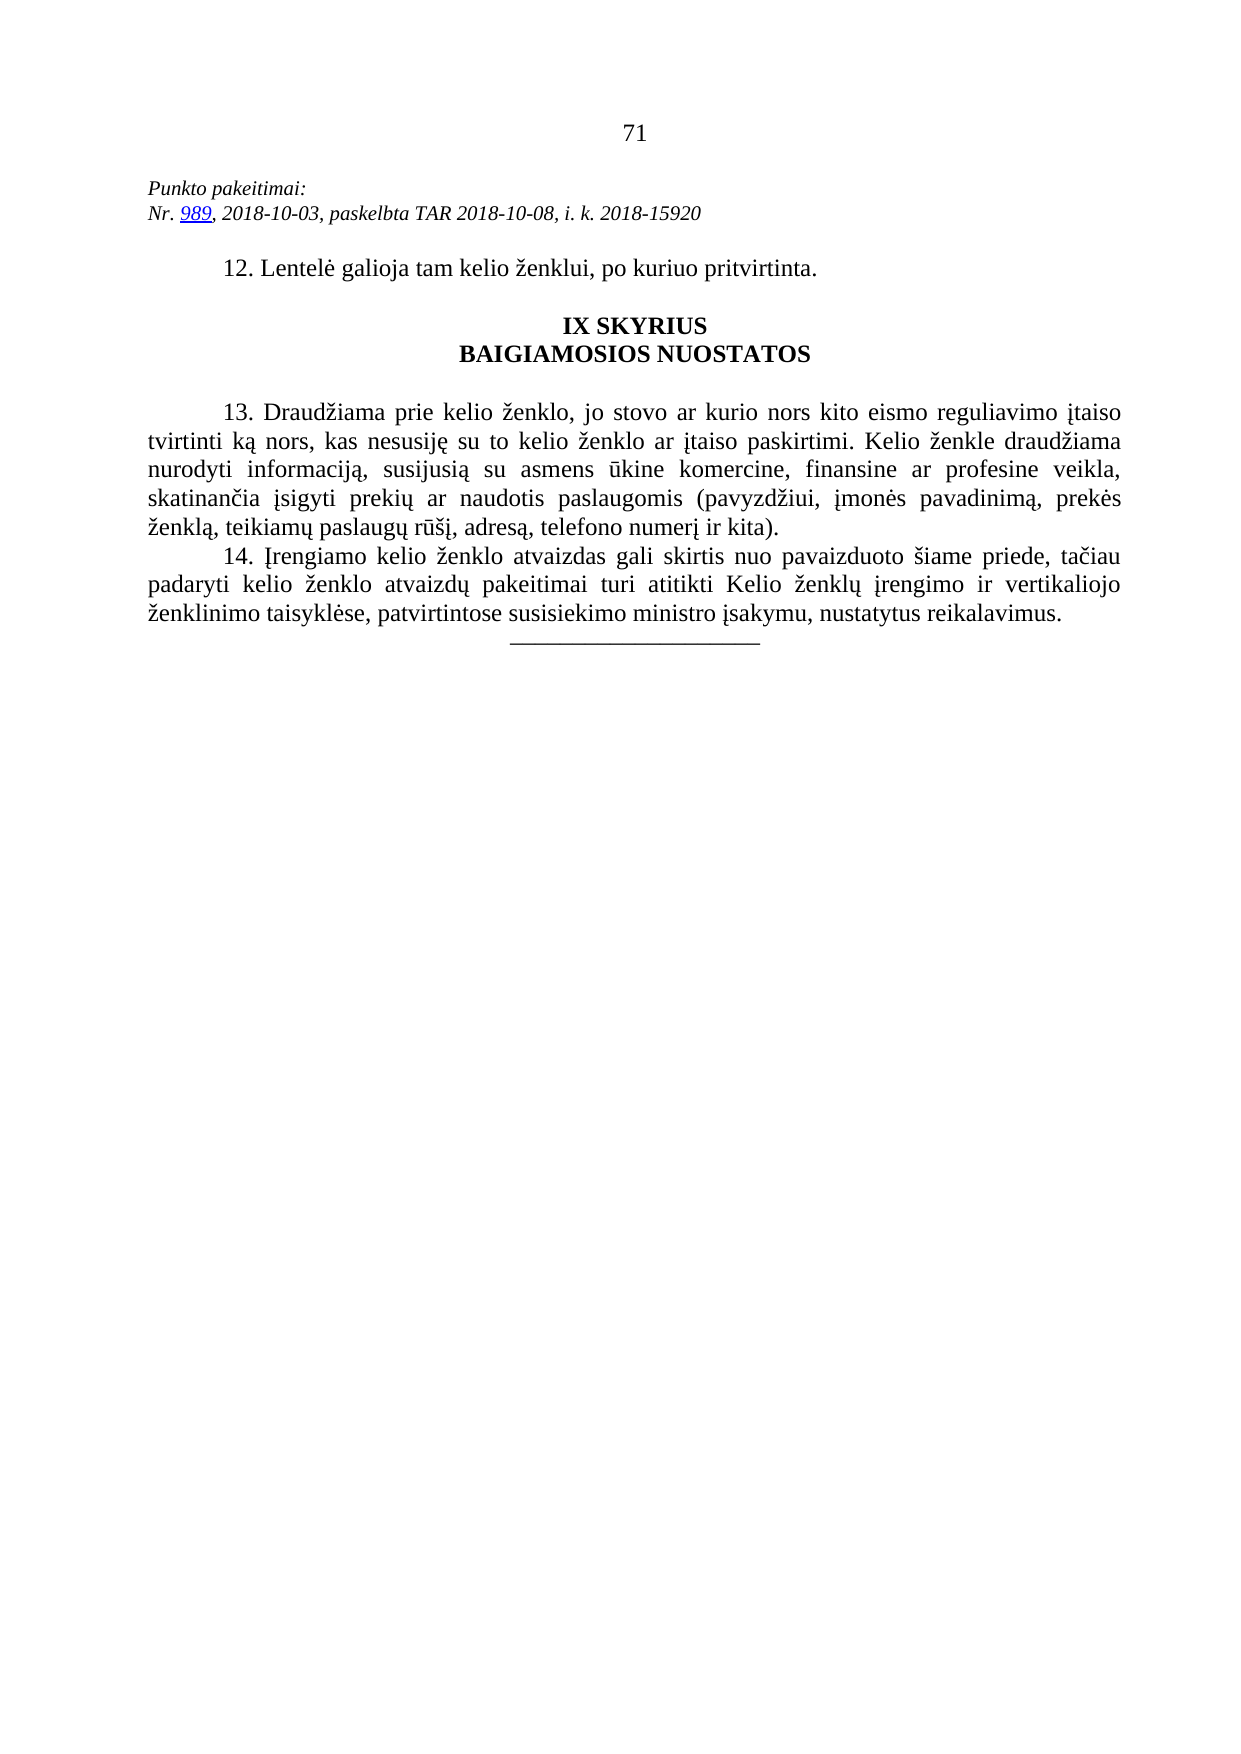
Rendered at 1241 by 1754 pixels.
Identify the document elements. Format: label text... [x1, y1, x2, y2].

text BAIGIAMOSIOS NUOSTATOS [148, 339, 1122, 368]
text 14. Įrengiamo kelio ženklo atvaizdas gali skirtis nuo pavaizduoto šiame priede, tačiau padaryti kelio ženklo atvaizdų pakeitimai turi atitikti Kelio ženklų įrengimo ir vertikaliojo ženklinimo taisyklėse, patvirtintose susisiekimo ministro įsakymu, nustatytus reikalavimus. [148, 541, 1122, 627]
text 13. Draudžiama prie kelio ženklo, jo stovo ar kurio nors kito eismo reguliavimo įtaiso tvirtinti ką nors, kas nesusiję su to kelio ženklo ar įtaiso paskirtimi. Kelio ženkle draudžiama nurodyti informaciją, susijusią su asmens ūkine komercine, finansine ar profesine veikla, skatinančia įsigyti prekių ar naudotis paslaugomis (pavyzdžiui, įmonės pavadinimą, prekės ženklą, teikiamų paslaugų rūšį, adresą, telefono numerį ir kita). [148, 397, 1122, 541]
text –––––––––––––––––––– [148, 627, 1122, 656]
text Punkto pakeitimai: [148, 176, 1122, 200]
text IX SKYRIUS [148, 311, 1122, 339]
text 12. Lentelė galioja tam kelio ženklui, po kuriuo pritvirtinta. [148, 253, 1122, 282]
text Nr. 989, 2018-10-03, paskelbta TAR 2018-10-08, i. k. 2018-15920 [148, 200, 1122, 224]
